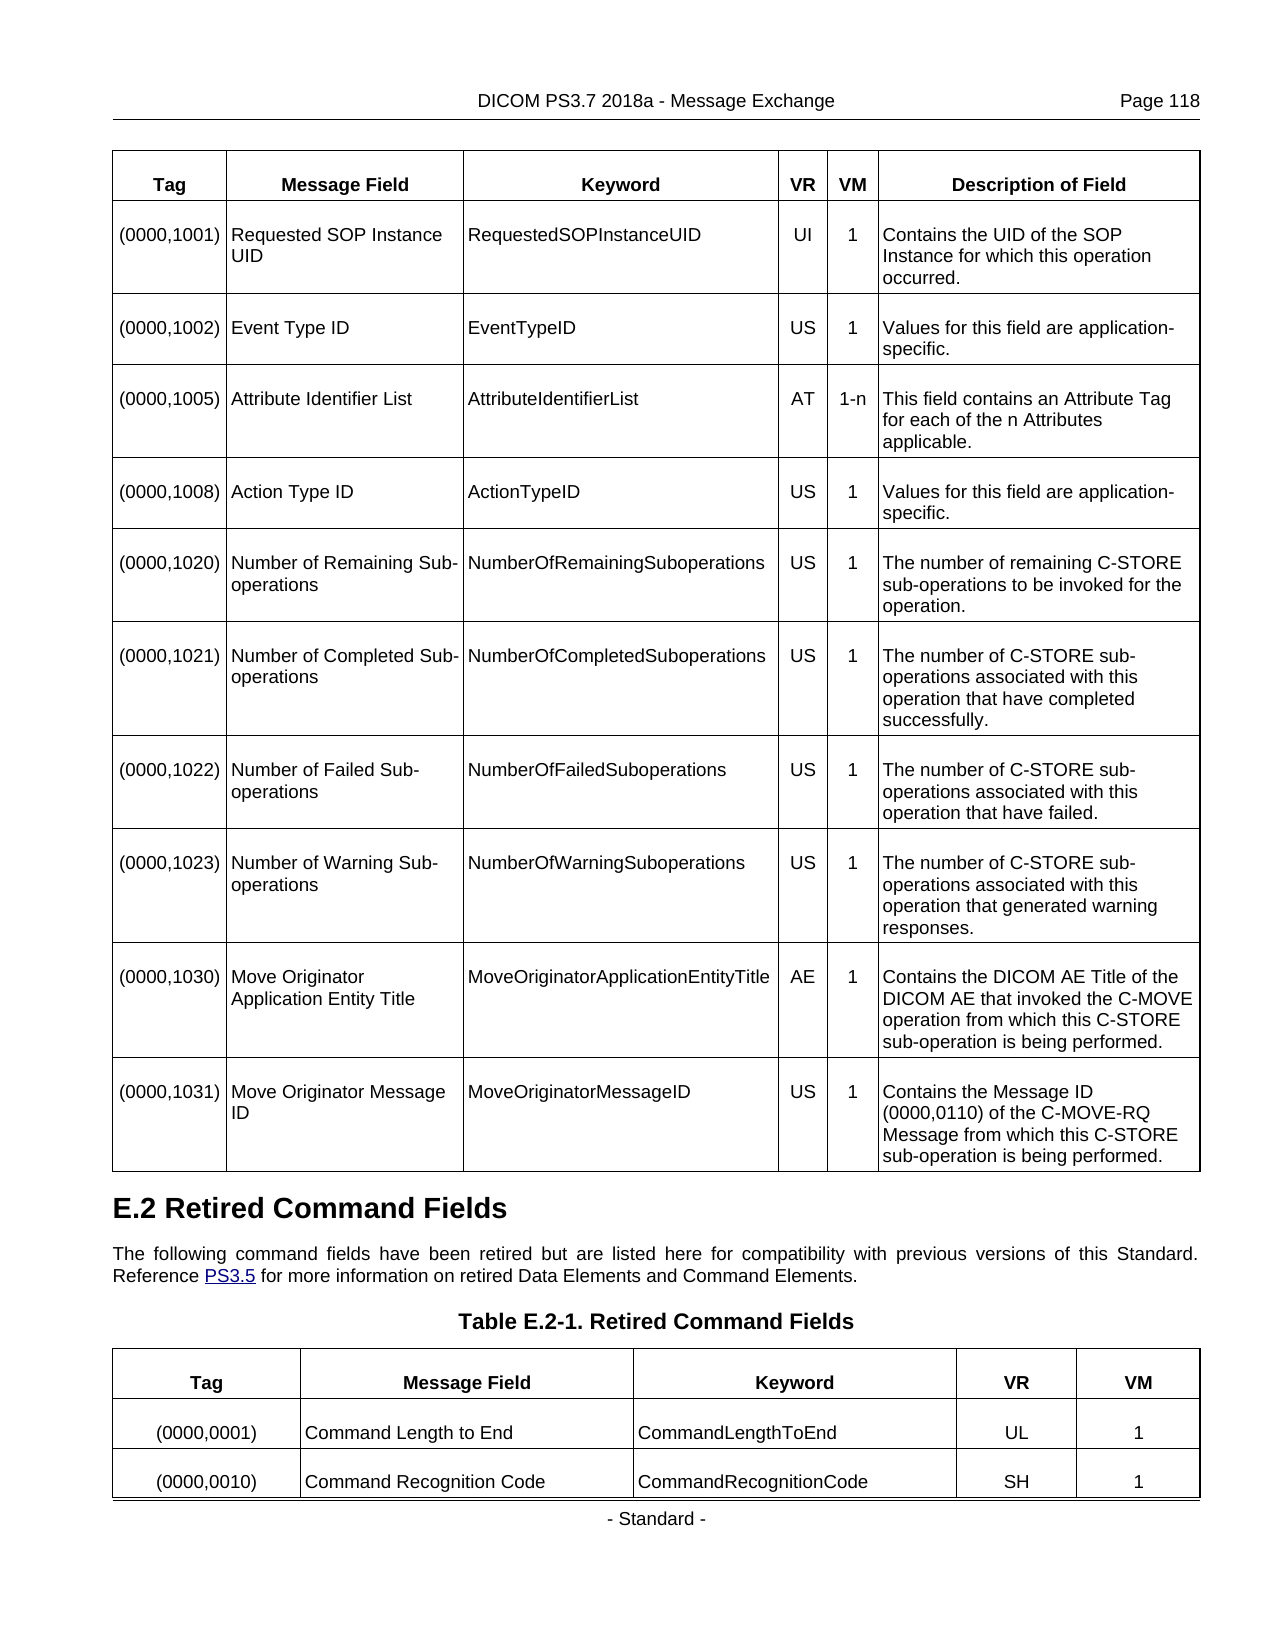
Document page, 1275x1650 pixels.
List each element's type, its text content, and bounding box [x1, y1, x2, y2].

table_cell US [779, 458, 827, 528]
table_cell Number of Completed Sub-operations [227, 622, 463, 735]
table_cell Number of Failed Sub-operations [227, 736, 463, 828]
table_cell 1 [828, 622, 878, 735]
table_cell 1-n [828, 365, 878, 457]
table_cell (0000,1031) [113, 1058, 226, 1171]
table_cell SH [957, 1449, 1076, 1497]
table_cell Number of Warning Sub-operations [227, 829, 463, 942]
text The following command fields have been retired but are listed here for compatibility with previous versions of this Standard. Reference PS3.5 for more information on retired Data Elements and Command Elements. [112, 1243, 1200, 1286]
table_cell Values for this field are application-specific. [879, 458, 1199, 528]
table_cell (0000,1022) [113, 736, 226, 828]
table_cell (0000,1020) [113, 529, 226, 621]
table_cell NumberOfRemainingSuboperations [464, 529, 778, 621]
table_cell The number of C-STORE sub-operations associated with this operation that have completed successfully. [879, 622, 1199, 735]
table_cell Values for this field are application-specific. [879, 294, 1199, 364]
table_cell (0000,0010) [113, 1449, 300, 1497]
table_cell Contains the DICOM AE Title of the DICOM AE that invoked the C-MOVE operation from which this C-STORE sub-operation is being performed. [879, 943, 1199, 1057]
table_header Message Field [301, 1349, 633, 1398]
table_cell Number of Remaining Sub-operations [227, 529, 463, 621]
table_cell Move Originator Message ID [227, 1058, 463, 1171]
table_header Keyword [634, 1349, 956, 1398]
table_cell 1 [828, 458, 878, 528]
table_cell 1 [828, 1058, 878, 1171]
table_cell US [779, 829, 827, 942]
table_header Tag [113, 151, 226, 200]
table_cell RequestedSOPInstanceUID [464, 201, 778, 292]
table_cell Event Type ID [227, 294, 463, 364]
table_cell (0000,1008) [113, 458, 226, 528]
table_cell CommandRecognitionCode [634, 1449, 956, 1497]
table_cell NumberOfCompletedSuboperations [464, 622, 778, 735]
table_header Tag [113, 1349, 300, 1398]
table_cell US [779, 294, 827, 364]
table_cell 1 [828, 201, 878, 292]
table_cell This field contains an Attribute Tag for each of the n Attributes applicable. [879, 365, 1199, 457]
table_cell 1 [828, 529, 878, 621]
table_header VR [779, 151, 827, 200]
table_cell (0000,1021) [113, 622, 226, 735]
table_cell Attribute Identifier List [227, 365, 463, 457]
table_cell The number of remaining C-STORE sub-operations to be invoked for the operation. [879, 529, 1199, 621]
table_cell MoveOriginatorMessageID [464, 1058, 778, 1171]
table_header VM [828, 151, 878, 200]
text E.2 Retired Command Fields [112, 1191, 1200, 1224]
table_cell Command Recognition Code [301, 1449, 633, 1497]
table_cell Command Length to End [301, 1399, 633, 1447]
table_cell AE [779, 943, 827, 1057]
table_cell US [779, 1058, 827, 1171]
table_cell Contains the UID of the SOP Instance for which this operation occurred. [879, 201, 1199, 292]
table_cell NumberOfFailedSuboperations [464, 736, 778, 828]
table_cell NumberOfWarningSuboperations [464, 829, 778, 942]
table_header Keyword [464, 151, 778, 200]
table_header VR [957, 1349, 1076, 1398]
table_cell Action Type ID [227, 458, 463, 528]
table_header Message Field [227, 151, 463, 200]
table_cell The number of C-STORE sub-operations associated with this operation that generated warning responses. [879, 829, 1199, 942]
table_cell MoveOriginatorApplicationEntityTitle [464, 943, 778, 1057]
table_cell CommandLengthToEnd [634, 1399, 956, 1447]
table_cell 1 [828, 294, 878, 364]
table_cell UI [779, 201, 827, 292]
table_cell US [779, 622, 827, 735]
table_header VM [1077, 1349, 1199, 1398]
table_cell EventTypeID [464, 294, 778, 364]
table_cell Requested SOP Instance UID [227, 201, 463, 292]
table_cell ActionTypeID [464, 458, 778, 528]
table_cell 1 [1077, 1449, 1199, 1497]
table_cell US [779, 736, 827, 828]
table_cell 1 [828, 943, 878, 1057]
table_cell (0000,1030) [113, 943, 226, 1057]
table_cell The number of C-STORE sub-operations associated with this operation that have failed. [879, 736, 1199, 828]
table_cell 1 [828, 736, 878, 828]
table_cell AttributeIdentifierList [464, 365, 778, 457]
table_cell AT [779, 365, 827, 457]
table_cell US [779, 529, 827, 621]
table_cell Move Originator Application Entity Title [227, 943, 463, 1057]
table_cell (0000,1023) [113, 829, 226, 942]
table_cell 1 [1077, 1399, 1199, 1447]
text Table E.2-1. Retired Command Fields [112, 1309, 1200, 1334]
table_header Description of Field [879, 151, 1199, 200]
table_cell UL [957, 1399, 1076, 1447]
table_cell (0000,1005) [113, 365, 226, 457]
table_cell (0000,0001) [113, 1399, 300, 1447]
table_cell (0000,1001) [113, 201, 226, 292]
table_cell (0000,1002) [113, 294, 226, 364]
table_cell Contains the Message ID (0000,0110) of the C-MOVE-RQ Message from which this C-STORE sub-operation is being performed. [879, 1058, 1199, 1171]
table_cell 1 [828, 829, 878, 942]
